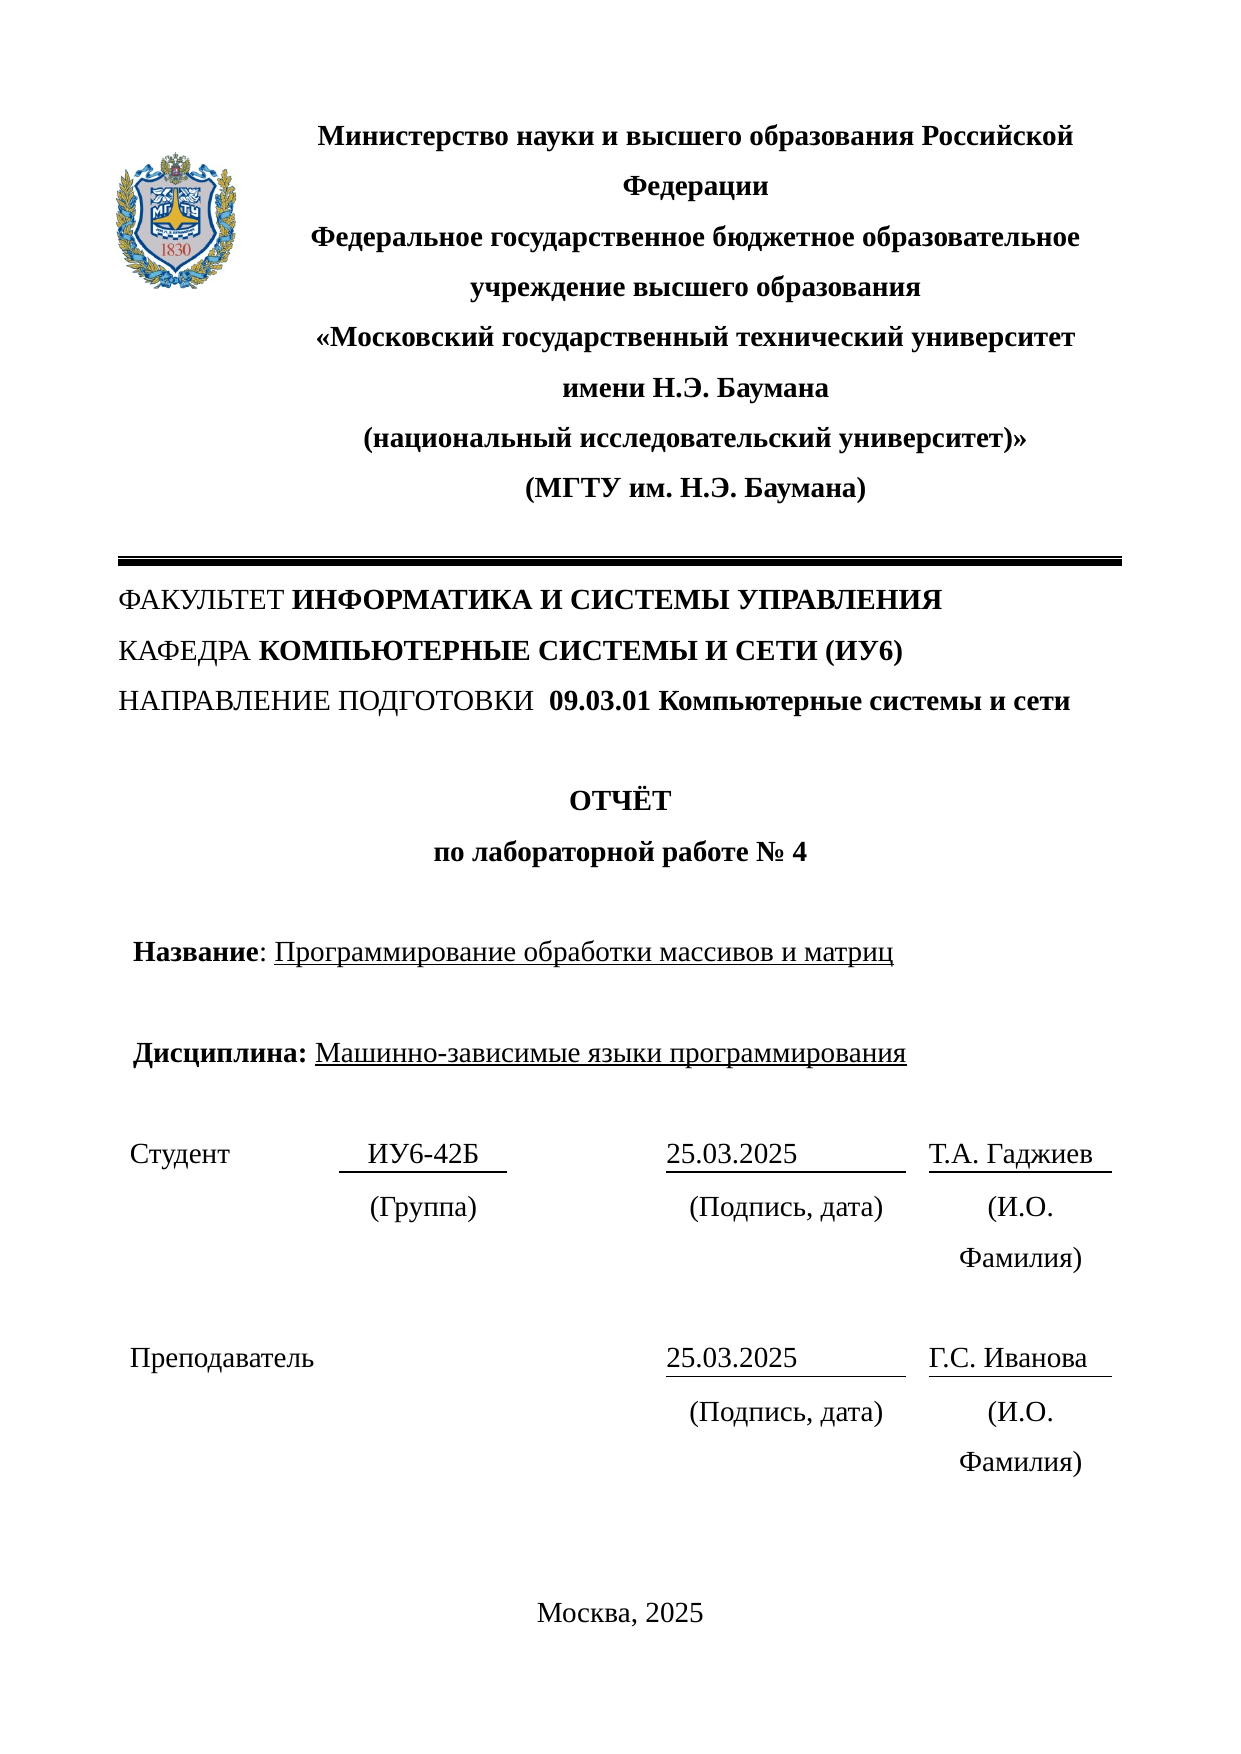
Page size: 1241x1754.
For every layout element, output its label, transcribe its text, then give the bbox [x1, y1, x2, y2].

table_cell [519, 1394, 655, 1495]
table_header ИУ6-42Б [328, 1136, 519, 1189]
table_cell [519, 1340, 655, 1394]
table_cell [118, 1394, 328, 1495]
table_header Т.А. Гаджиев [918, 1136, 1123, 1189]
text Название: Программирование обработки массивов и матриц­ [133, 934, 1122, 968]
table_cell [519, 1190, 655, 1290]
table_cell Преподаватель [118, 1340, 328, 1394]
table_cell [918, 1290, 1123, 1340]
table_cell Г.С. Иванова [918, 1340, 1123, 1394]
table_cell [655, 1290, 917, 1340]
text НАПРАВЛЕНИЕ ПОДГОТОВКИ 09.03.01 Компьютерные системы и сети [118, 683, 1122, 716]
table_header 25.03.2025 [655, 1136, 917, 1189]
text КАФЕДРА Компьютерные системы и сети (ИУ6) [118, 633, 1122, 666]
table_cell (Подпись, дата) [655, 1190, 917, 1290]
text Москва, 2025 [118, 1595, 1122, 1629]
text ФАКУЛЬТЕТ Информатика и системы управления [118, 582, 1122, 616]
text по лабораторной работе № 4 [118, 834, 1122, 867]
table_cell [328, 1394, 519, 1495]
table_cell [328, 1340, 519, 1394]
table_cell (Группа) [328, 1190, 519, 1290]
table_cell 25.03.2025 [655, 1340, 917, 1394]
table_cell [118, 1290, 328, 1340]
table_cell (И.О. Фамилия) [918, 1394, 1123, 1495]
table_header Студент [118, 1136, 328, 1189]
table_cell [118, 1190, 328, 1290]
table_cell [519, 1290, 655, 1340]
table_header [519, 1136, 655, 1189]
text Дисциплина: Машинно-зависимые языки программирования [133, 1035, 1122, 1069]
table_header [107, 118, 254, 521]
table_cell (И.О. Фамилия) [918, 1190, 1123, 1290]
table_header Министерство науки и высшего образования Российской Федерации Федеральное государственное бюджетное образовательное учреждение высшего образования «Московский государственный технический университет имени Н.Э. Баумана (национальный исследовательский университет)» (МГТУ им. Н.Э. Баумана) [254, 118, 1137, 521]
picture [115, 152, 237, 289]
text ОТЧЁТ [118, 783, 1122, 817]
table_cell [328, 1290, 519, 1340]
table_cell (Подпись, дата) [655, 1394, 917, 1495]
